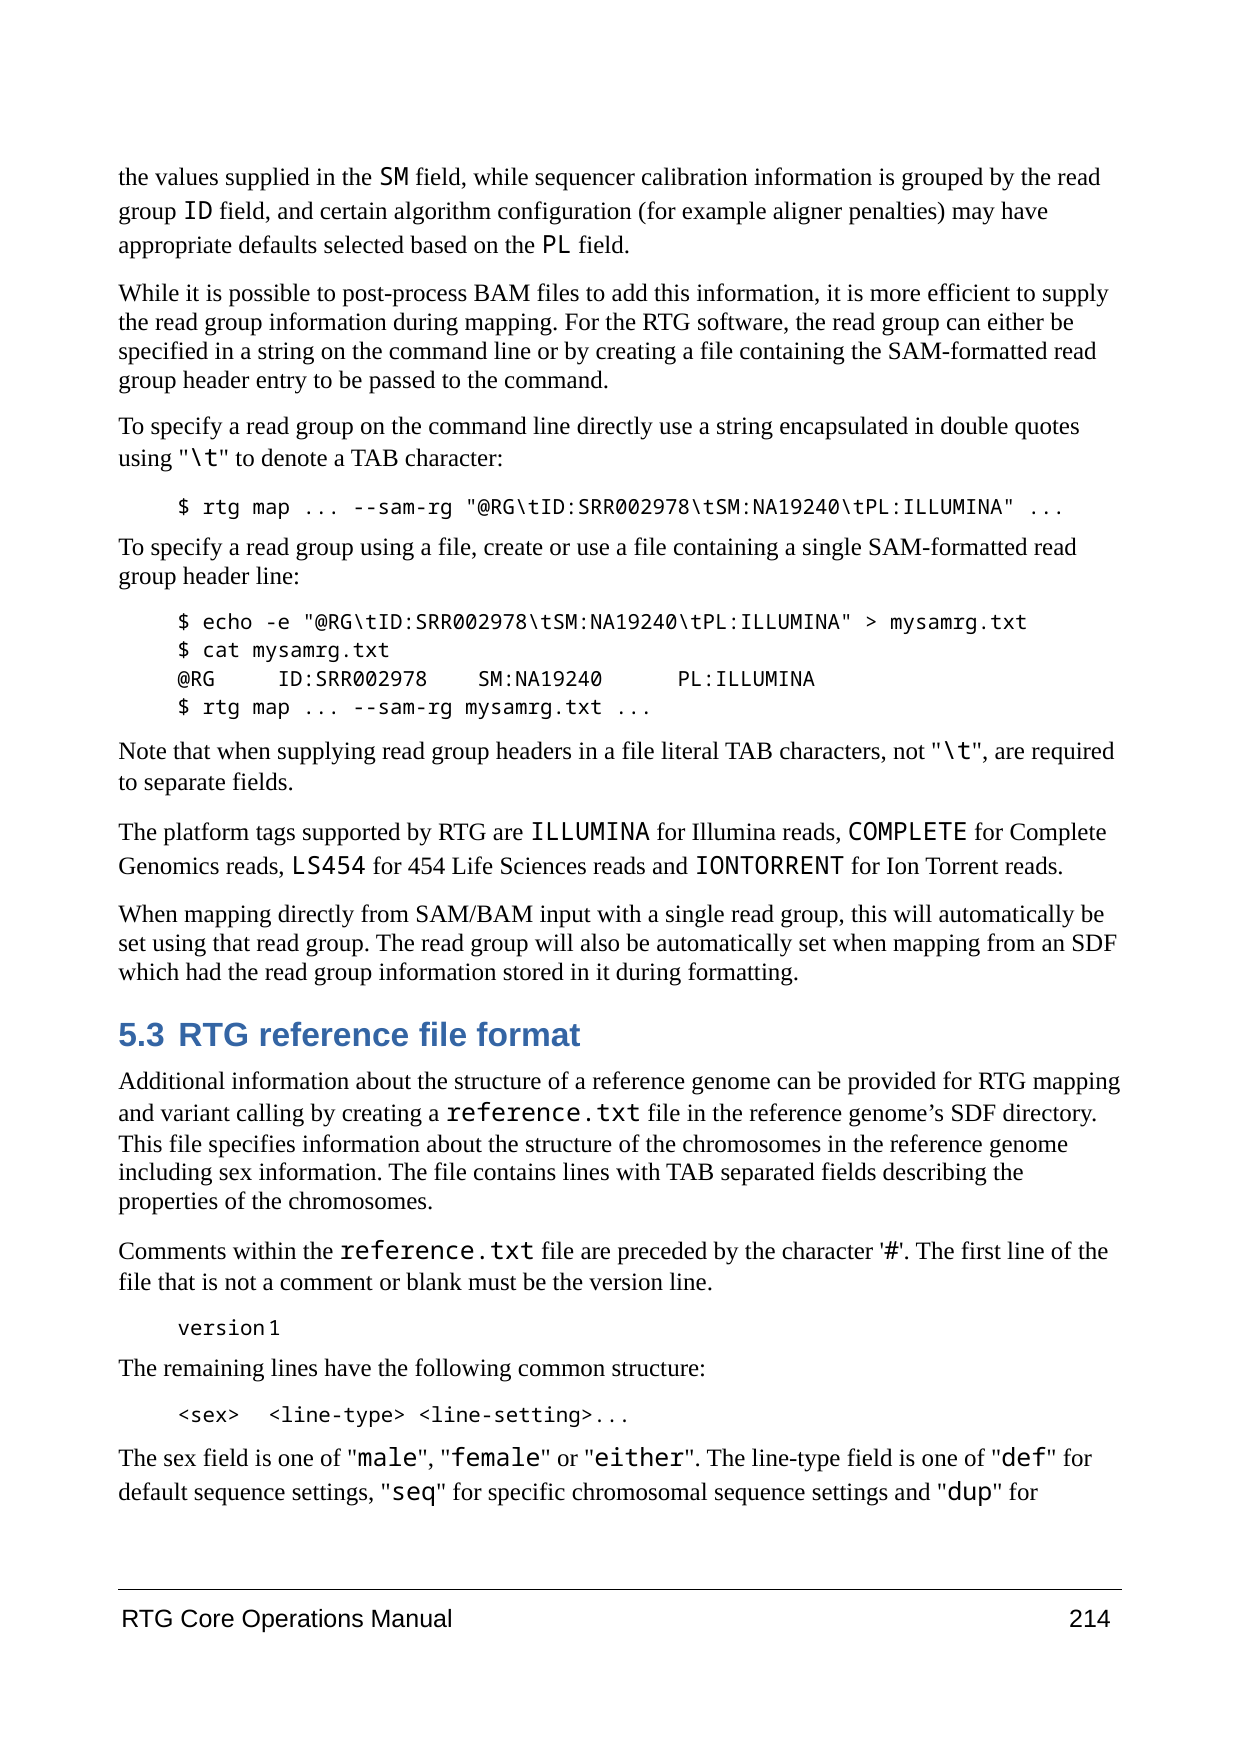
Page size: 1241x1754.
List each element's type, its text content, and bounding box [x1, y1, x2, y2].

text $ rtg map ... --sam-rg "@RG\tID:SRR002978\tSM:NA19240\tPL:ILLUMINA" ... [177, 492, 1122, 520]
text $ cat mysamrg.txt [177, 636, 1122, 664]
text To specify a read group on the command line directly use a string encapsulated in double quotes using "\t" to denote a TAB character: [118, 411, 1122, 474]
text Additional information about the structure of a reference genome can be provided for RTG mapping and variant calling by creating a reference.txt file in the reference genome’s SDF directory. This file specifies information about the structure of the chromosomes in the reference genome including sex information. The file contains lines with TAB separated fields describing the properties of the chromosomes. [118, 1066, 1122, 1215]
text The platform tags supported by RTG are ILLUMINA for Illumina reads, COMPLETE for Complete Genomics reads, LS454 for 454 Life Sciences reads and IONTORRENT for Ion Torrent reads. [118, 813, 1122, 881]
text Note that when supplying read group headers in a file literal TAB characters, not "\t", are required to separate fields. [118, 733, 1122, 796]
text $ echo -e "@RG\tID:SRR002978\tSM:NA19240\tPL:ILLUMINA" > mysamrg.txt [177, 607, 1122, 636]
text @RG ID:SRR002978 SM:NA19240 PL:ILLUMINA [177, 664, 1122, 692]
text version 1 [177, 1313, 1122, 1342]
text The remaining lines have the following common structure: [118, 1353, 1122, 1382]
text Comments within the reference.txt file are preceded by the character '#'. The first line of the file that is not a comment or blank must be the version line. [118, 1233, 1122, 1295]
text <sex> <line-type> <line-setting>... [177, 1400, 1122, 1428]
text the values supplied in the SM field, while sequencer calibration information is grouped by the read group ID field, and certain algorithm configuration (for example aligner penalties) may have appropriate defaults selected based on the PL field. [118, 159, 1122, 261]
text To specify a read group using a file, create or use a file containing a single SAM-formatted read group header line: [118, 532, 1122, 589]
text The sex field is one of "male", "female" or "either". The line-type field is one of "def" for default sequence settings, "seq" for specific chromosomal sequence settings and "dup" for [118, 1440, 1122, 1508]
text While it is possible to post-process BAM files to add this information, it is more efficient to supply the read group information during mapping. For the RTG software, the read group can either be specified in a string on the command line or by creating a file containing the SAM-formatted read group header entry to be passed to the command. [118, 278, 1122, 393]
text $ rtg map ... --sam-rg mysamrg.txt ... [177, 692, 1122, 721]
subtitle RTG reference file format [118, 1015, 1122, 1053]
text When mapping directly from SAM/BAM input with a single read group, this will automatically be set using that read group. The read group will also be automatically set when mapping from an SDF which had the read group information stored in it during formatting. [118, 899, 1122, 985]
